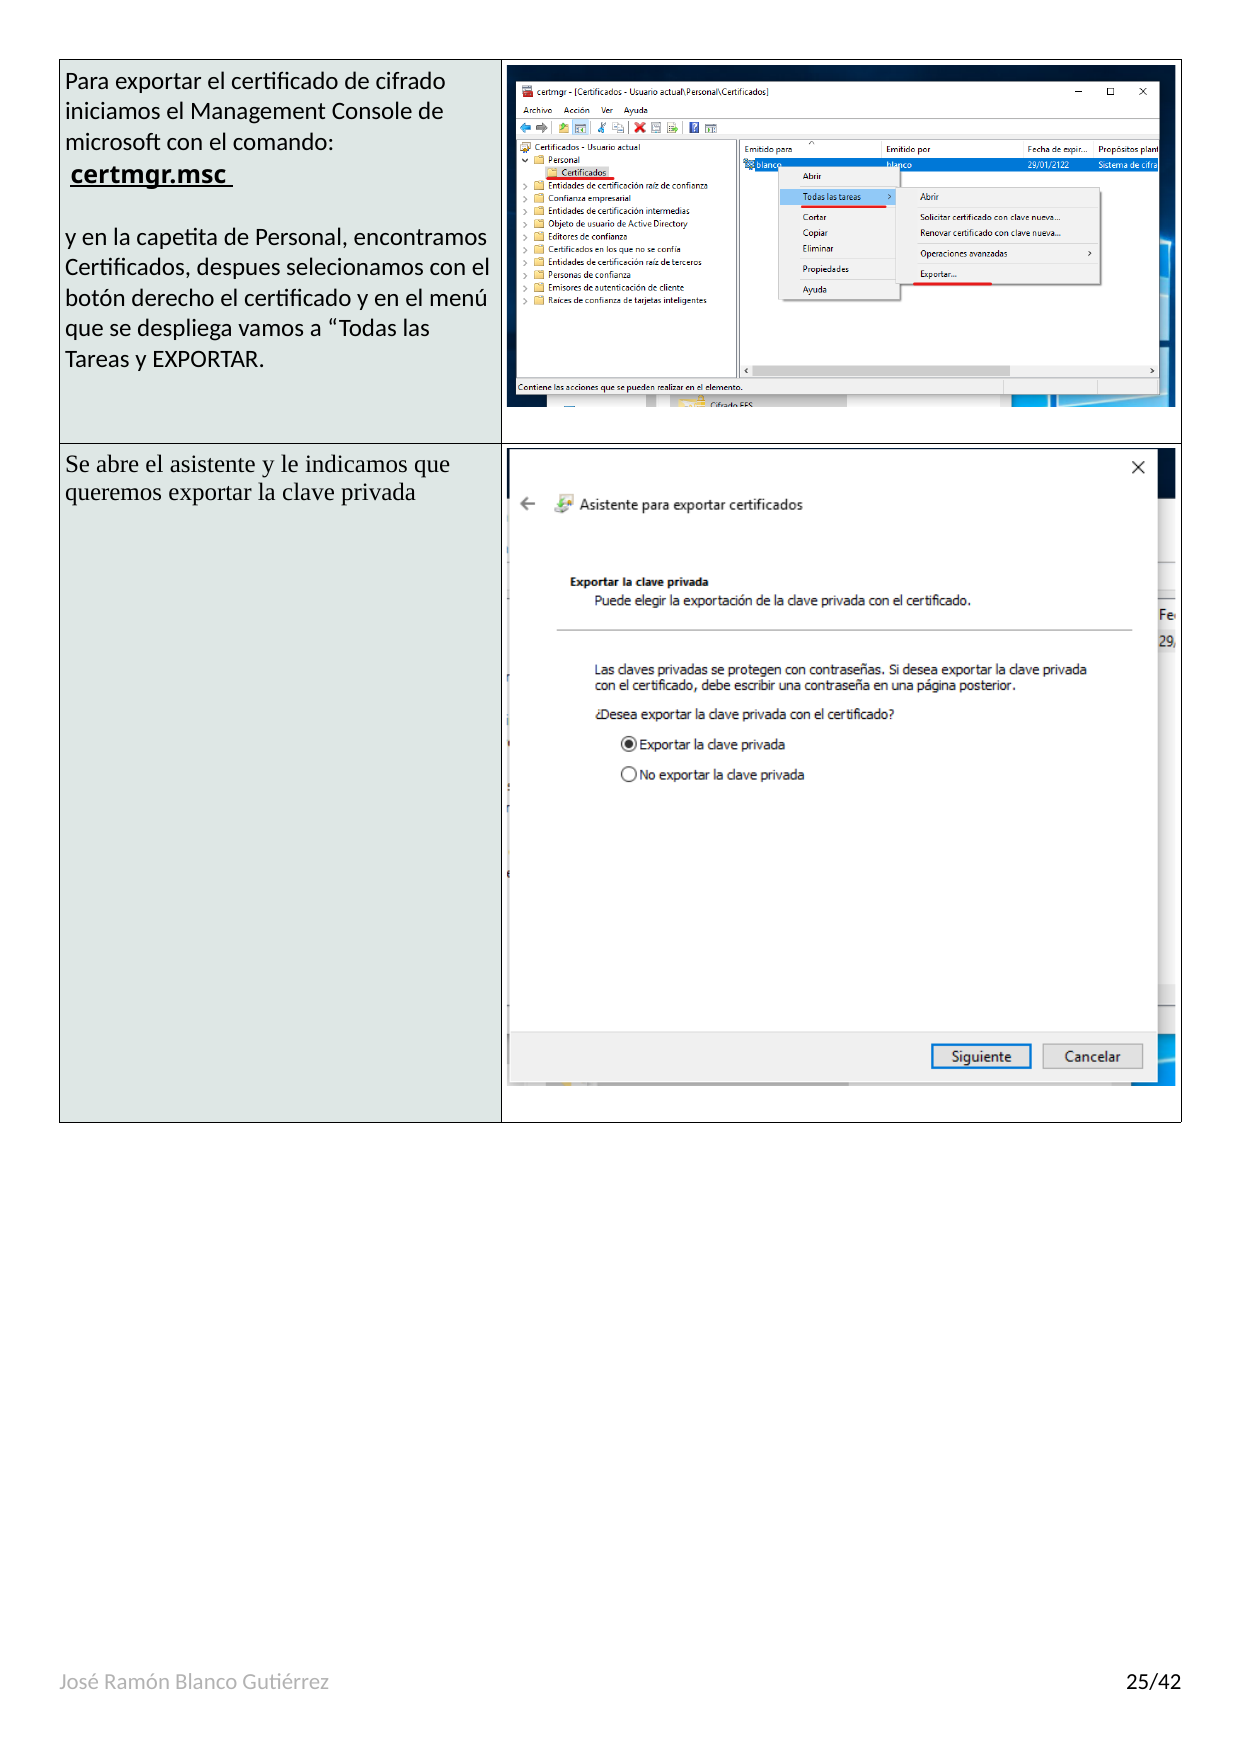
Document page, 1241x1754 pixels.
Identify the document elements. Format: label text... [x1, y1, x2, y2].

picture [506, 65, 1176, 407]
table_cell Se abre el asistente y le indicamos que queremos exportar la clave privada [60, 444, 501, 1122]
table_cell Para exportar el certificado de cifrado iniciamos el Management Console de microsoft con el comando: certmgr.msc y en la capetita de Personal, encontramos Certificados, despues selecionamos con el botón derecho el certificado y en el menú que se despliega vamos a “Todas las Tareas y EXPORTAR. [60, 60, 501, 443]
picture [506, 448, 1176, 1086]
table_cell [502, 60, 1181, 443]
table_cell [502, 444, 1181, 1122]
